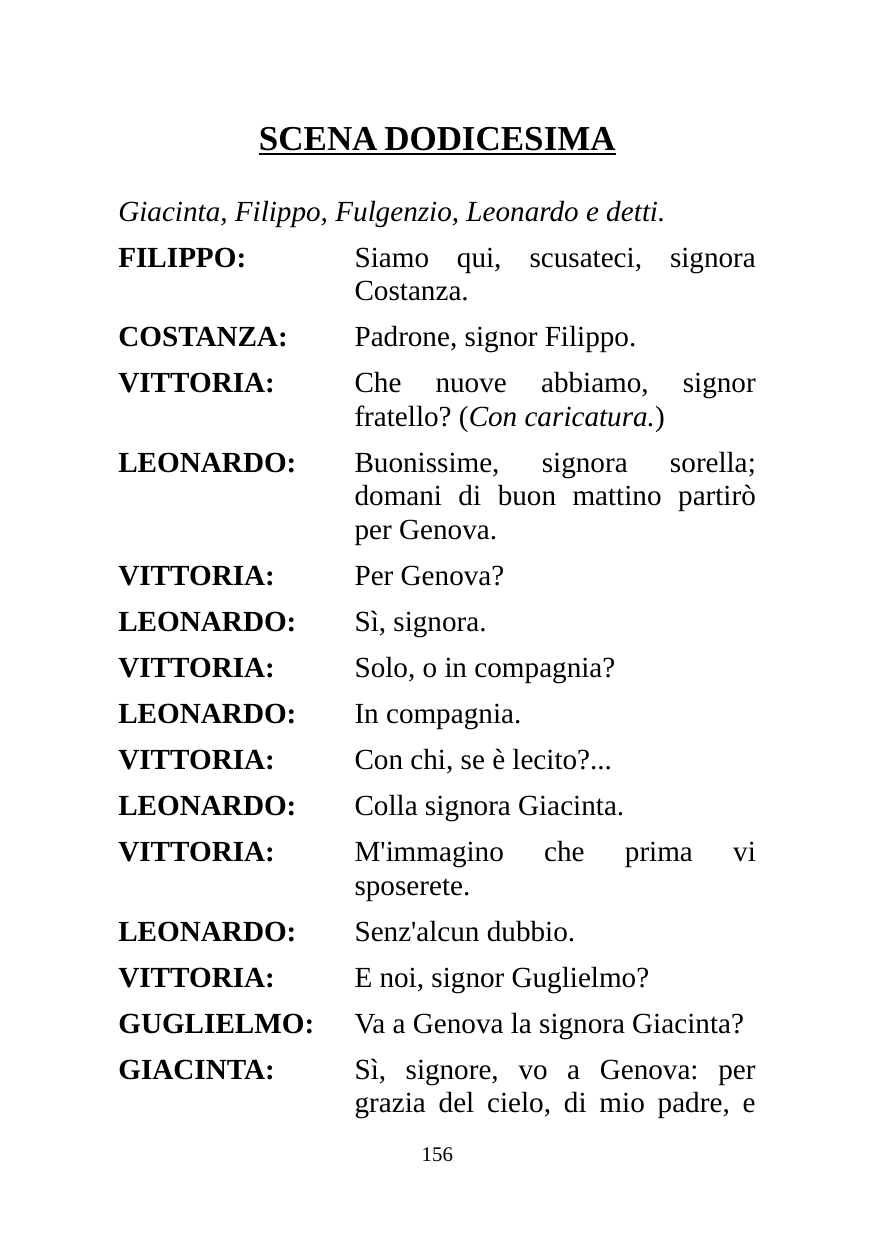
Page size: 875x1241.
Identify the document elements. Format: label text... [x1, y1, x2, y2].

text VITTORIA: Solo, o in compagnia? [118, 650, 756, 684]
text LEONARDO: Buonissime, signora sorella; domani di buon mattino partirò per Genova. [118, 445, 756, 546]
text VITTORIA: Con chi, se è lecito?... [118, 742, 756, 776]
text LEONARDO: Sì, signora. [118, 604, 756, 638]
text VITTORIA: E noi, signor Guglielmo? [118, 960, 756, 993]
text LEONARDO: Senz'alcun dubbio. [118, 914, 756, 947]
text FILIPPO: Siamo qui, scusateci, signora Costanza. [118, 240, 756, 307]
text LEONARDO: In compagnia. [118, 696, 756, 730]
text GIACINTA: Sì, signore, vo a Genova: per grazia del cielo, di mio padre, e [118, 1052, 756, 1119]
text VITTORIA: M'immagino che prima vi sposerete. [118, 834, 756, 901]
text VITTORIA: Che nuove abbiamo, signor fratello? (Con caricatura.) [118, 365, 756, 432]
text Giacinta, Filippo, Fulgenzio, Leonardo e detti. [118, 194, 756, 227]
text VITTORIA: Per Genova? [118, 558, 756, 592]
text LEONARDO: Colla signora Giacinta. [118, 788, 756, 822]
subtitle SCENA DODICESIMA [118, 118, 756, 158]
text COSTANZA: Padrone, signor Filippo. [118, 319, 756, 353]
text GUGLIELMO: Va a Genova la signora Giacinta? [118, 1006, 756, 1039]
